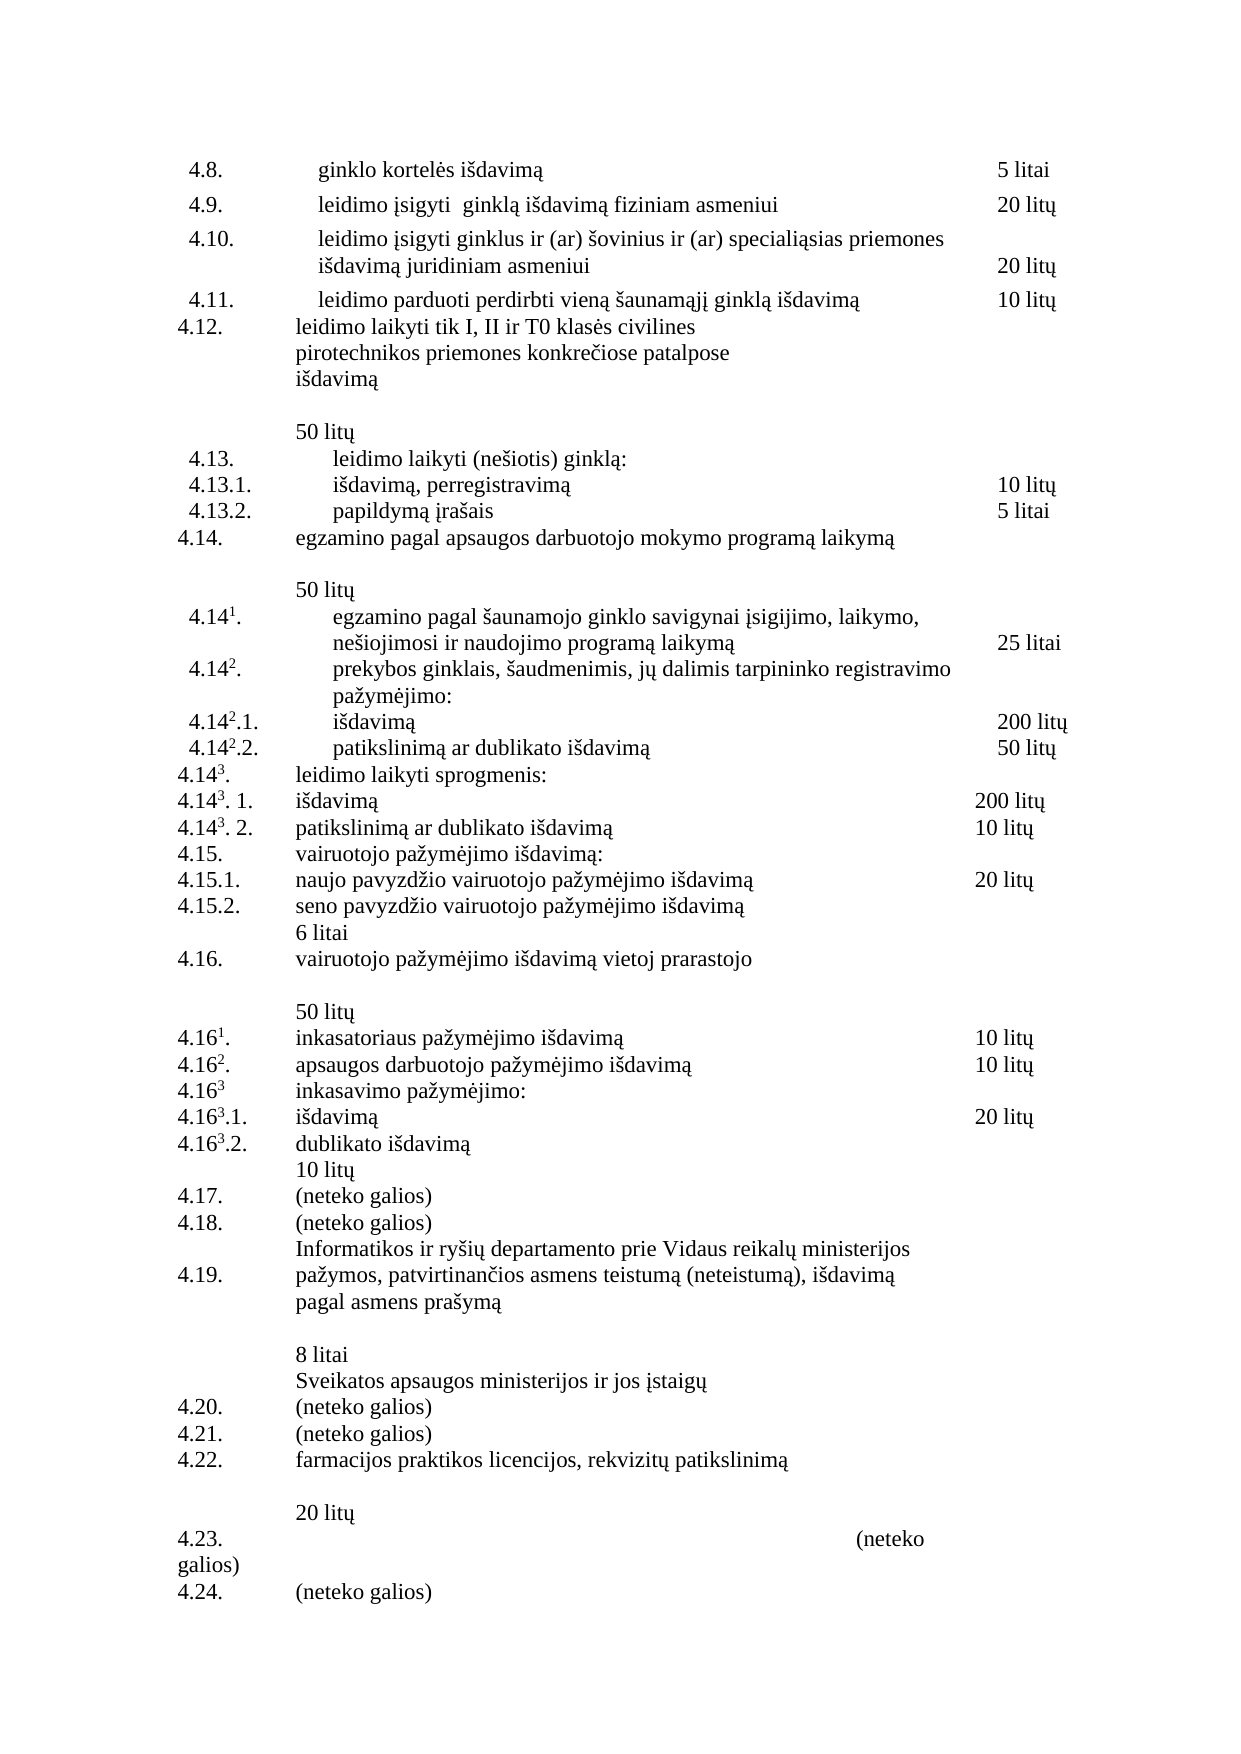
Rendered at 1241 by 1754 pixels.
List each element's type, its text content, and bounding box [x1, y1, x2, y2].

table_header 4.13. [177, 445, 321, 471]
table_cell 4.142.1. [177, 708, 321, 734]
text 4.16. vairuotojo pažymėjimo išdavimą vietoj prarastojo 50 litų [177, 945, 945, 1024]
text 4.24. (neteko galios) [177, 1578, 945, 1604]
text 4.143. 1. išdavimą 200 litų [177, 787, 1122, 813]
text 4.15. vairuotojo pažymėjimo išdavimą: [177, 840, 1122, 866]
table_cell 10 litų [986, 471, 1133, 497]
text 4.162. apsaugos darbuotojo pažymėjimo išdavimą 10 litų [177, 1051, 1122, 1077]
text 4.12. leidimo laikyti tik I, II ir T0 klasės civilines pirotechnikos priemones konkrečiose patalpose išdavimą 50 litų [177, 313, 945, 444]
text Informatikos ir ryšių departamento prie Vidaus reikalų ministerijos [177, 1235, 945, 1262]
text Sveikatos apsaugos ministerijos ir jos įstaigų [177, 1367, 945, 1393]
text 4.17. (neteko galios) [177, 1182, 945, 1209]
table_cell leidimo įsigyti ginklus ir (ar) šovinius ir (ar) specialiąsias priemones išdavimą juridiniam asmeniui [307, 217, 986, 278]
table_header 25 litai [986, 603, 1133, 655]
table_cell 20 litų [986, 217, 1089, 278]
text 4.19. pažymos, patvirtinančios asmens teistumą (neteistumą), išdavimą pagal asmens prašymą 8 litai [177, 1262, 945, 1367]
table_cell 4.142.2. [177, 735, 321, 761]
text 4.21. (neteko galios) [177, 1420, 945, 1446]
table_cell 4.9. [177, 183, 307, 217]
table_cell 20 litų [986, 183, 1089, 217]
table_cell papildymą įrašais [321, 497, 986, 524]
table_header leidimo laikyti (nešiotis) ginklą: [321, 445, 986, 471]
table_cell 5 litai [986, 148, 1089, 182]
text 4.15.2. seno pavyzdžio vairuotojo pažymėjimo išdavimą 6 litai [177, 893, 945, 945]
table_cell išdavimą [321, 708, 986, 734]
table_cell prekybos ginklais, šaudmenimis, jų dalimis tarpininko registravimo pažymėjimo: [321, 655, 986, 708]
text 4.14. egzamino pagal apsaugos darbuotojo mokymo programą laikymą 50 litų [177, 524, 945, 603]
table_cell išdavimą, perregistravimą [321, 471, 986, 497]
table_cell 50 litų [986, 735, 1133, 761]
text 4.15.1. naujo pavyzdžio vairuotojo pažymėjimo išdavimą 20 litų [177, 866, 1122, 893]
text 4.22. farmacijos praktikos licencijos, rekvizitų patikslinimą 20 litų [177, 1446, 945, 1525]
table_cell 10 litų [986, 278, 1089, 313]
table_cell 4.13.1. [177, 471, 321, 497]
text 4.163.2. dublikato išdavimą 10 litų [177, 1130, 945, 1182]
table_cell [986, 655, 1133, 708]
text 4.143. leidimo laikyti sprogmenis: [177, 761, 1122, 787]
text 4.20. (neteko galios) [177, 1393, 945, 1420]
table_cell leidimo parduoti perdirbti vieną šaunamąjį ginklą išdavimą [307, 278, 986, 313]
table_cell ginklo kortelės išdavimą [307, 148, 986, 182]
table_header [986, 445, 1133, 471]
table_header egzamino pagal šaunamojo ginklo savigynai įsigijimo, laikymo, nešiojimosi ir naudojimo programą laikymą [321, 603, 986, 655]
table_cell leidimo įsigyti ginklą išdavimą fiziniam asmeniui [307, 183, 986, 217]
text 4.143. 2. patikslinimą ar dublikato išdavimą 10 litų [177, 813, 1122, 840]
text 4.163 inkasavimo pažymėjimo: [177, 1077, 1122, 1103]
text 4.161. inkasatoriaus pažymėjimo išdavimą 10 litų [177, 1024, 1122, 1051]
table_cell 4.13.2. [177, 497, 321, 524]
table_cell patikslinimą ar dublikato išdavimą [321, 735, 986, 761]
table_header 4.141. [177, 603, 321, 655]
text 4.18. (neteko galios) [177, 1209, 945, 1235]
table_cell 4.10. [177, 217, 307, 278]
text 4.163.1. išdavimą 20 litų [177, 1103, 1122, 1130]
list (neteko galios) [177, 1525, 945, 1578]
table_cell 4.8. [177, 148, 307, 182]
table_cell 5 litai [986, 497, 1133, 524]
table_cell 4.142. [177, 655, 321, 708]
table_cell 200 litų [986, 708, 1133, 734]
table_cell 4.11. [177, 278, 307, 313]
